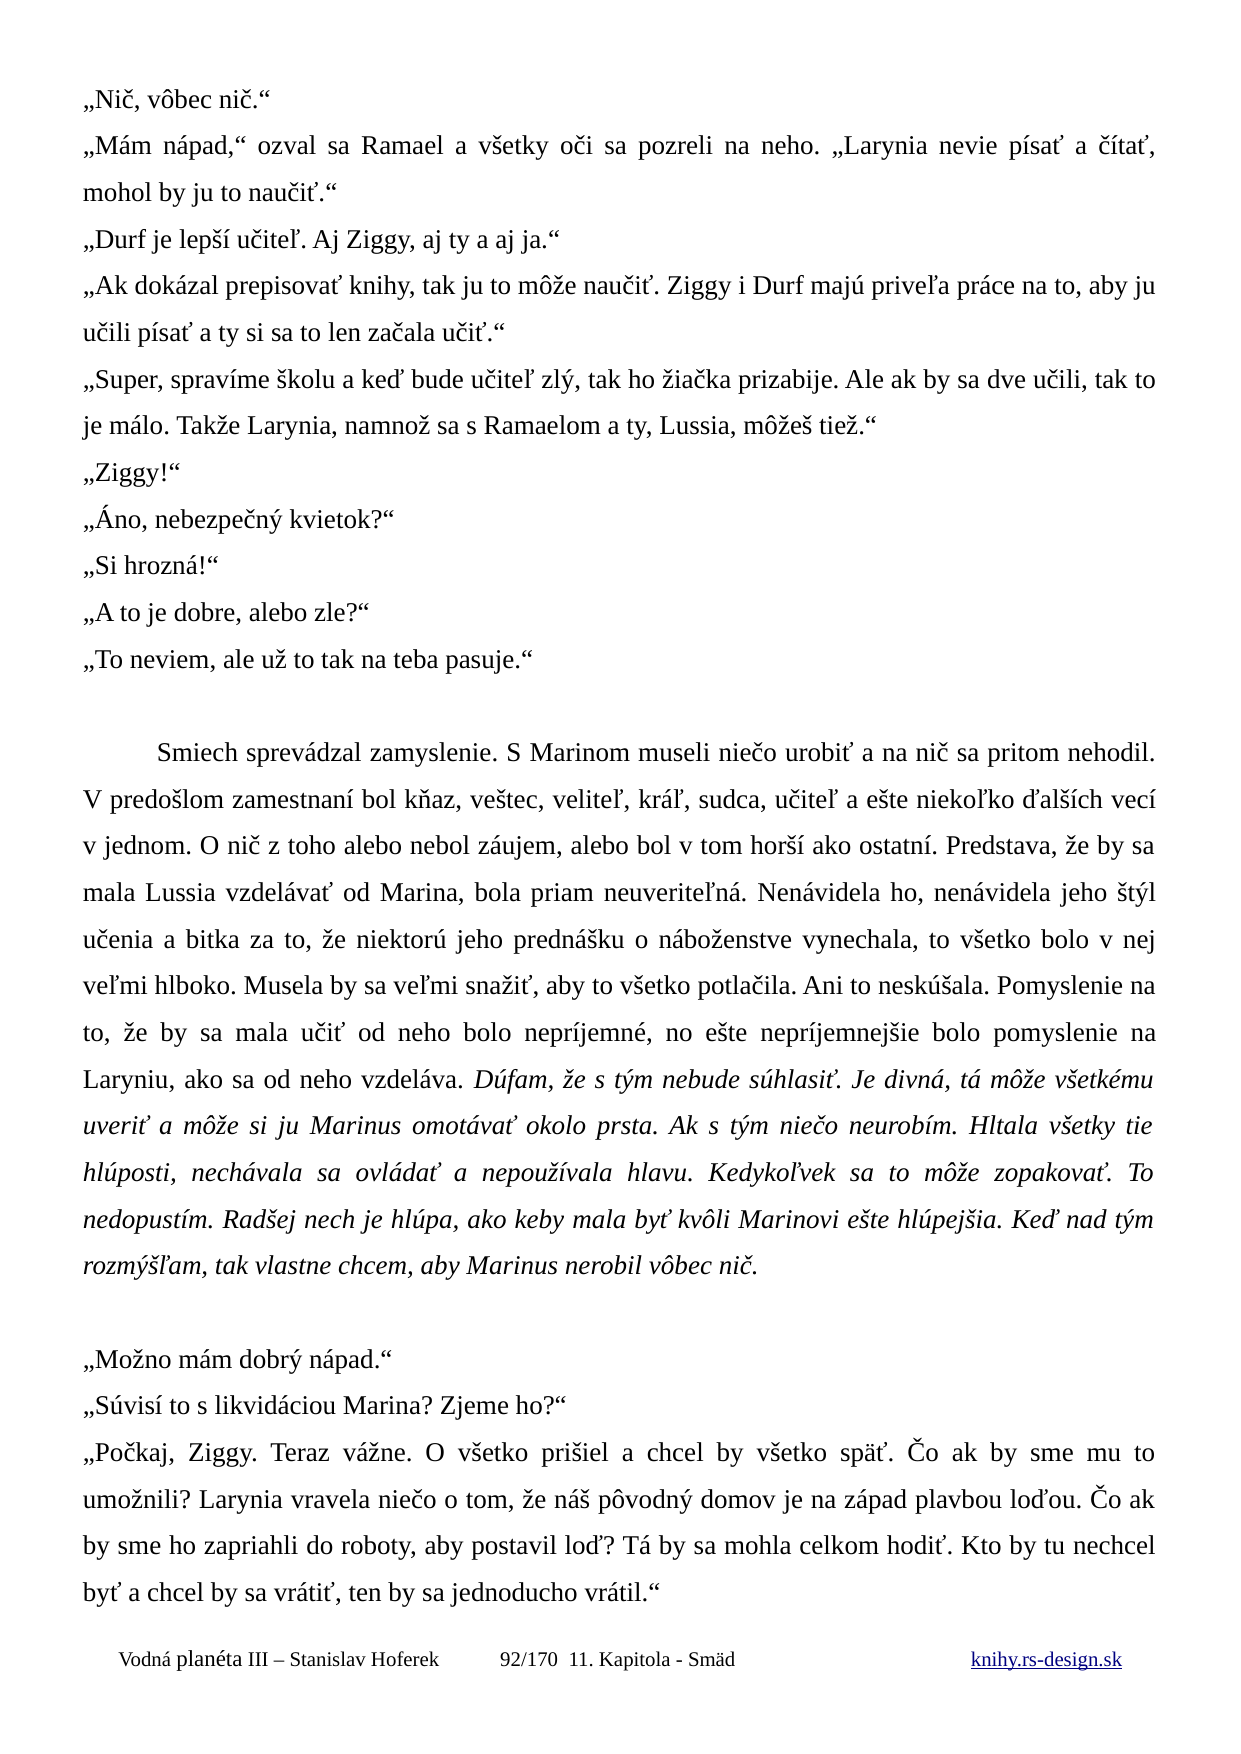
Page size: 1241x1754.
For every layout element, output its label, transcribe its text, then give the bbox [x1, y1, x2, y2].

text „Možno mám dobrý nápad.“ [83, 1343, 1157, 1374]
text „Áno, nebezpečný kvietok?“ [83, 503, 1157, 534]
text „Počkaj, Ziggy. Teraz vážne. O všetko prišiel a chcel by všetko späť. Čo ak by sme mu to umožnili? Larynia vravela niečo o tom, že náš pôvodný domov je na západ plavbou loďou. Čo ak by sme ho zapriahli do roboty, aby postavil loď? Tá by sa mohla celkom hodiť. Kto by tu nechcel byť a chcel by sa vrátiť, ten by sa jednoducho vrátil.“ [83, 1436, 1157, 1607]
text „Durf je lepší učiteľ. Aj Ziggy, aj ty a aj ja.“ [83, 223, 1157, 254]
text „A to je dobre, alebo zle?“ [83, 596, 1157, 627]
text „Mám nápad,“ ozval sa Ramael a všetky oči sa pozreli na neho. „Larynia nevie písať a čítať, mohol by ju to naučiť.“ [83, 129, 1157, 207]
text „To neviem, ale už to tak na teba pasuje.“ [83, 643, 1157, 674]
text „Super, spravíme školu a keď bude učiteľ zlý, tak ho žiačka prizabije. Ale ak by sa dve učili, tak to je málo. Takže Larynia, namnož sa s Ramaelom a ty, Lussia, môžeš tiež.“ [83, 363, 1157, 441]
text „Ziggy!“ [83, 456, 1157, 487]
text „Si hrozná!“ [83, 549, 1157, 581]
text „Súvisí to s likvidáciou Marina? Zjeme ho?“ [83, 1389, 1157, 1421]
text „Ak dokázal prepisovať knihy, tak ju to môže naučiť. Ziggy i Durf majú priveľa práce na to, aby ju učili písať a ty si sa to len začala učiť.“ [83, 269, 1157, 347]
text „Nič, vôbec nič.“ [83, 83, 1157, 114]
text Smiech sprevádzal zamyslenie. S Marinom museli niečo urobiť a na nič sa pritom nehodil. V predošlom zamestnaní bol kňaz, veštec, veliteľ, kráľ, sudca, učiteľ a ešte niekoľko ďalších vecí v jednom. O nič z toho alebo nebol záujem, alebo bol v tom horší ako ostatní. Predstava, že by sa mala Lussia vzdelávať od Marina, bola priam neuveriteľná. Nenávidela ho, nenávidela jeho štýl učenia a bitka za to, že niektorú jeho prednášku o náboženstve vynechala, to všetko bolo v nej veľmi hlboko. Musela by sa veľmi snažiť, aby to všetko potlačila. Ani to neskúšala. Pomyslenie na to, že by sa mala učiť od neho bolo nepríjemné, no ešte nepríjemnejšie bolo pomyslenie na Laryniu, ako sa od neho vzdeláva. Dúfam, že s tým nebude súhlasiť. Je divná, tá môže všetkému uveriť a môže si ju Marinus omotávať okolo prsta. Ak s tým niečo neurobím. Hltala všetky tie hlúposti, nechávala sa ovládať a nepoužívala hlavu. Kedykoľvek sa to môže zopakovať. To nedopustím. Radšej nech je hlúpa, ako keby mala byť kvôli Marinovi ešte hlúpejšia. Keď nad tým rozmýšľam, tak vlastne chcem, aby Marinus nerobil vôbec nič. [83, 736, 1157, 1281]
